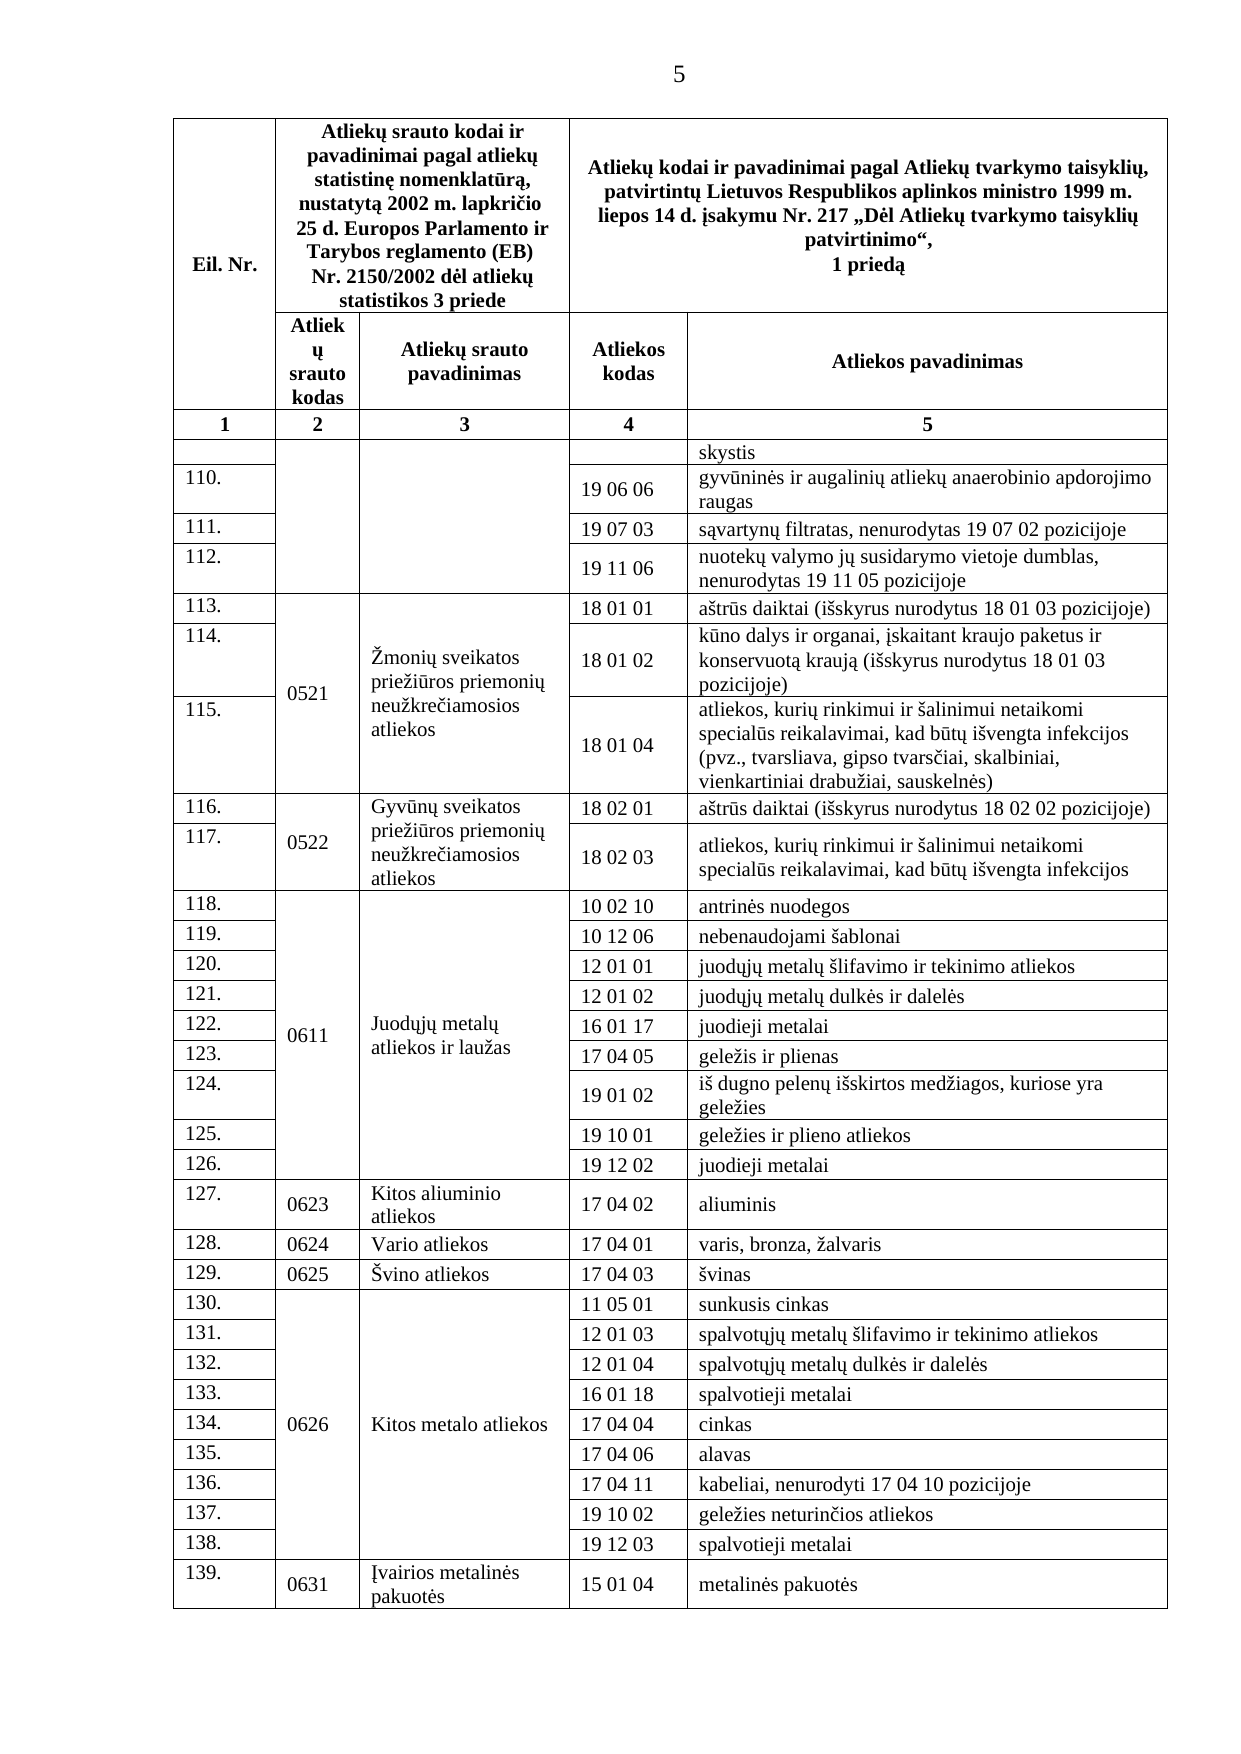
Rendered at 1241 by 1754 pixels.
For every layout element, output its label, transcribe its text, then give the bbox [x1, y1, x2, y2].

table_cell [174, 921, 275, 950]
table_cell Žmonių sveikatos priežiūros priemonių neužkrečiamosios atliekos [360, 594, 569, 793]
table_cell 1 [174, 410, 275, 439]
table_cell aštrūs daiktai (išskyrus nurodytus 18 01 03 pozicijoje) [688, 594, 1167, 622]
table_cell 19 12 02 [570, 1150, 687, 1179]
table_cell gyvūninės ir augalinių atliekų anaerobinio apdorojimo raugas [688, 465, 1167, 513]
table_cell 19 01 02 [570, 1071, 687, 1119]
table_cell kabeliai, nenurodyti 17 04 10 pozicijoje [688, 1470, 1167, 1498]
table_cell 10 12 06 [570, 921, 687, 950]
table_cell [174, 1071, 275, 1119]
table_cell Juodųjų metalų atliekos ir laužas [360, 891, 569, 1179]
table_cell 19 12 03 [570, 1530, 687, 1558]
table_cell [174, 1150, 275, 1179]
table_cell [174, 1410, 275, 1438]
table_cell skystis [688, 440, 1167, 464]
table_header Atliekų srauto kodai ir pavadinimai pagal atliekų statistinę nomenklatūrą, nustatytą 2002 m. lapkričio 25 d. Europos Parlamento ir Tarybos reglamento (EB) Nr. 2150/2002 dėl atliekų statistikos 3 priede [276, 119, 569, 312]
table_cell spalvotieji metalai [688, 1530, 1167, 1558]
table_cell [360, 440, 569, 592]
table_cell spalvotieji metalai [688, 1380, 1167, 1408]
table_cell Atliekų srauto kodas [276, 313, 359, 409]
table_cell 17 04 01 [570, 1230, 687, 1258]
table_cell 18 02 03 [570, 824, 687, 890]
table_cell [174, 1180, 275, 1228]
table_cell [174, 1440, 275, 1468]
table_cell [570, 440, 687, 464]
table_cell alavas [688, 1440, 1167, 1468]
table_cell 19 10 02 [570, 1500, 687, 1528]
table_header Eil. Nr. [174, 119, 275, 409]
table_cell 12 01 02 [570, 981, 687, 1010]
table_cell Kitos metalo atliekos [360, 1290, 569, 1558]
table_cell cinkas [688, 1410, 1167, 1438]
table_cell [174, 1560, 275, 1608]
table_cell metalinės pakuotės [688, 1560, 1167, 1608]
table_cell juodųjų metalų dulkės ir dalelės [688, 981, 1167, 1010]
table_cell 0624 [276, 1230, 359, 1258]
table_cell [174, 440, 275, 464]
table_cell aliuminis [688, 1180, 1167, 1228]
table_cell Įvairios metalinės pakuotės [360, 1560, 569, 1608]
table_cell 16 01 18 [570, 1380, 687, 1408]
table_cell 18 01 01 [570, 594, 687, 622]
table_cell 19 10 01 [570, 1120, 687, 1149]
table_cell [174, 1350, 275, 1378]
table_cell 17 04 04 [570, 1410, 687, 1438]
table_cell iš dugno pelenų išskirtos medžiagos, kuriose yra geležies [688, 1071, 1167, 1119]
table_cell spalvotųjų metalų šlifavimo ir tekinimo atliekos [688, 1320, 1167, 1348]
table_cell nebenaudojami šablonai [688, 921, 1167, 950]
table_cell atliekos, kurių rinkimui ir šalinimui netaikomi specialūs reikalavimai, kad būtų išvengta infekcijos (pvz., tvarsliava, gipso tvarsčiai, skalbiniai, vienkartiniai drabužiai, sauskelnės) [688, 697, 1167, 793]
table_cell 3 [360, 410, 569, 439]
table_cell [174, 1500, 275, 1528]
table_cell 17 04 05 [570, 1041, 687, 1070]
table_cell juodieji metalai [688, 1011, 1167, 1040]
table_cell 0626 [276, 1290, 359, 1558]
table_cell 0522 [276, 794, 359, 890]
table_cell sąvartynų filtratas, nenurodytas 19 07 02 pozicijoje [688, 514, 1167, 543]
table_cell Atliekos kodas [570, 313, 687, 409]
table_cell kūno dalys ir organai, įskaitant kraujo paketus ir konservuotą kraują (išskyrus nurodytus 18 01 03 pozicijoje) [688, 624, 1167, 696]
table_cell 10 02 10 [570, 891, 687, 920]
table_cell 19 07 03 [570, 514, 687, 543]
table_header Atliekų kodai ir pavadinimai pagal Atliekų tvarkymo taisyklių, patvirtintų Lietuvos Respublikos aplinkos ministro 1999 m. liepos 14 d. įsakymu Nr. 217 „Dėl Atliekų tvarkymo taisyklių patvirtinimo“, 1 priedą [570, 119, 1167, 312]
table_cell 15 01 04 [570, 1560, 687, 1608]
table_cell 18 02 01 [570, 794, 687, 823]
table_cell 17 04 02 [570, 1180, 687, 1228]
table_cell 12 01 03 [570, 1320, 687, 1348]
table_cell geležis ir plienas [688, 1041, 1167, 1070]
table_cell [174, 1320, 275, 1348]
table_cell geležies ir plieno atliekos [688, 1120, 1167, 1149]
table_cell geležies neturinčios atliekos [688, 1500, 1167, 1528]
table_cell [174, 1011, 275, 1040]
table_cell Kitos aliuminio atliekos [360, 1180, 569, 1228]
table_cell [174, 981, 275, 1010]
table_cell [174, 824, 275, 890]
table_cell 11 05 01 [570, 1290, 687, 1318]
table_cell 0611 [276, 891, 359, 1179]
table_cell [174, 1530, 275, 1558]
table_cell [174, 465, 275, 513]
table_cell [174, 697, 275, 793]
table_cell Vario atliekos [360, 1230, 569, 1258]
table_cell 17 04 11 [570, 1470, 687, 1498]
table_cell 0631 [276, 1560, 359, 1608]
table_cell [174, 891, 275, 920]
table_cell Atliekos pavadinimas [688, 313, 1167, 409]
table_cell [174, 544, 275, 592]
table_cell 0625 [276, 1260, 359, 1288]
table_cell [174, 514, 275, 543]
table_cell 17 04 03 [570, 1260, 687, 1288]
table_cell 0623 [276, 1180, 359, 1228]
table_cell Švino atliekos [360, 1260, 569, 1288]
table_cell [174, 594, 275, 622]
table_cell juodieji metalai [688, 1150, 1167, 1179]
table_cell [174, 624, 275, 696]
table_cell [174, 1120, 275, 1149]
table_cell 18 01 04 [570, 697, 687, 793]
table_cell [174, 794, 275, 823]
table_cell nuotekų valymo jų susidarymo vietoje dumblas, nenurodytas 19 11 05 pozicijoje [688, 544, 1167, 592]
table_cell antrinės nuodegos [688, 891, 1167, 920]
table_cell švinas [688, 1260, 1167, 1288]
table_cell atliekos, kurių rinkimui ir šalinimui netaikomi specialūs reikalavimai, kad būtų išvengta infekcijos [688, 824, 1167, 890]
table_cell sunkusis cinkas [688, 1290, 1167, 1318]
table_cell 4 [570, 410, 687, 439]
table_cell 18 01 02 [570, 624, 687, 696]
table_cell 12 01 04 [570, 1350, 687, 1378]
table_cell 16 01 17 [570, 1011, 687, 1040]
table_cell [174, 951, 275, 980]
table_cell [276, 440, 359, 592]
table_cell [174, 1380, 275, 1408]
table_cell 2 [276, 410, 359, 439]
table_cell [174, 1470, 275, 1498]
table_cell spalvotųjų metalų dulkės ir dalelės [688, 1350, 1167, 1378]
table_cell 0521 [276, 594, 359, 793]
table_cell Atliekų srauto pavadinimas [360, 313, 569, 409]
table_cell [174, 1290, 275, 1318]
table_cell 17 04 06 [570, 1440, 687, 1468]
table_cell 5 [688, 410, 1167, 439]
table_cell [174, 1041, 275, 1070]
table_cell 19 06 06 [570, 465, 687, 513]
table_cell [174, 1230, 275, 1258]
table_cell juodųjų metalų šlifavimo ir tekinimo atliekos [688, 951, 1167, 980]
table_cell varis, bronza, žalvaris [688, 1230, 1167, 1258]
table_cell 19 11 06 [570, 544, 687, 592]
table_cell aštrūs daiktai (išskyrus nurodytus 18 02 02 pozicijoje) [688, 794, 1167, 823]
table_cell [174, 1260, 275, 1288]
table_cell Gyvūnų sveikatos priežiūros priemonių neužkrečiamosios atliekos [360, 794, 569, 890]
table_cell 12 01 01 [570, 951, 687, 980]
